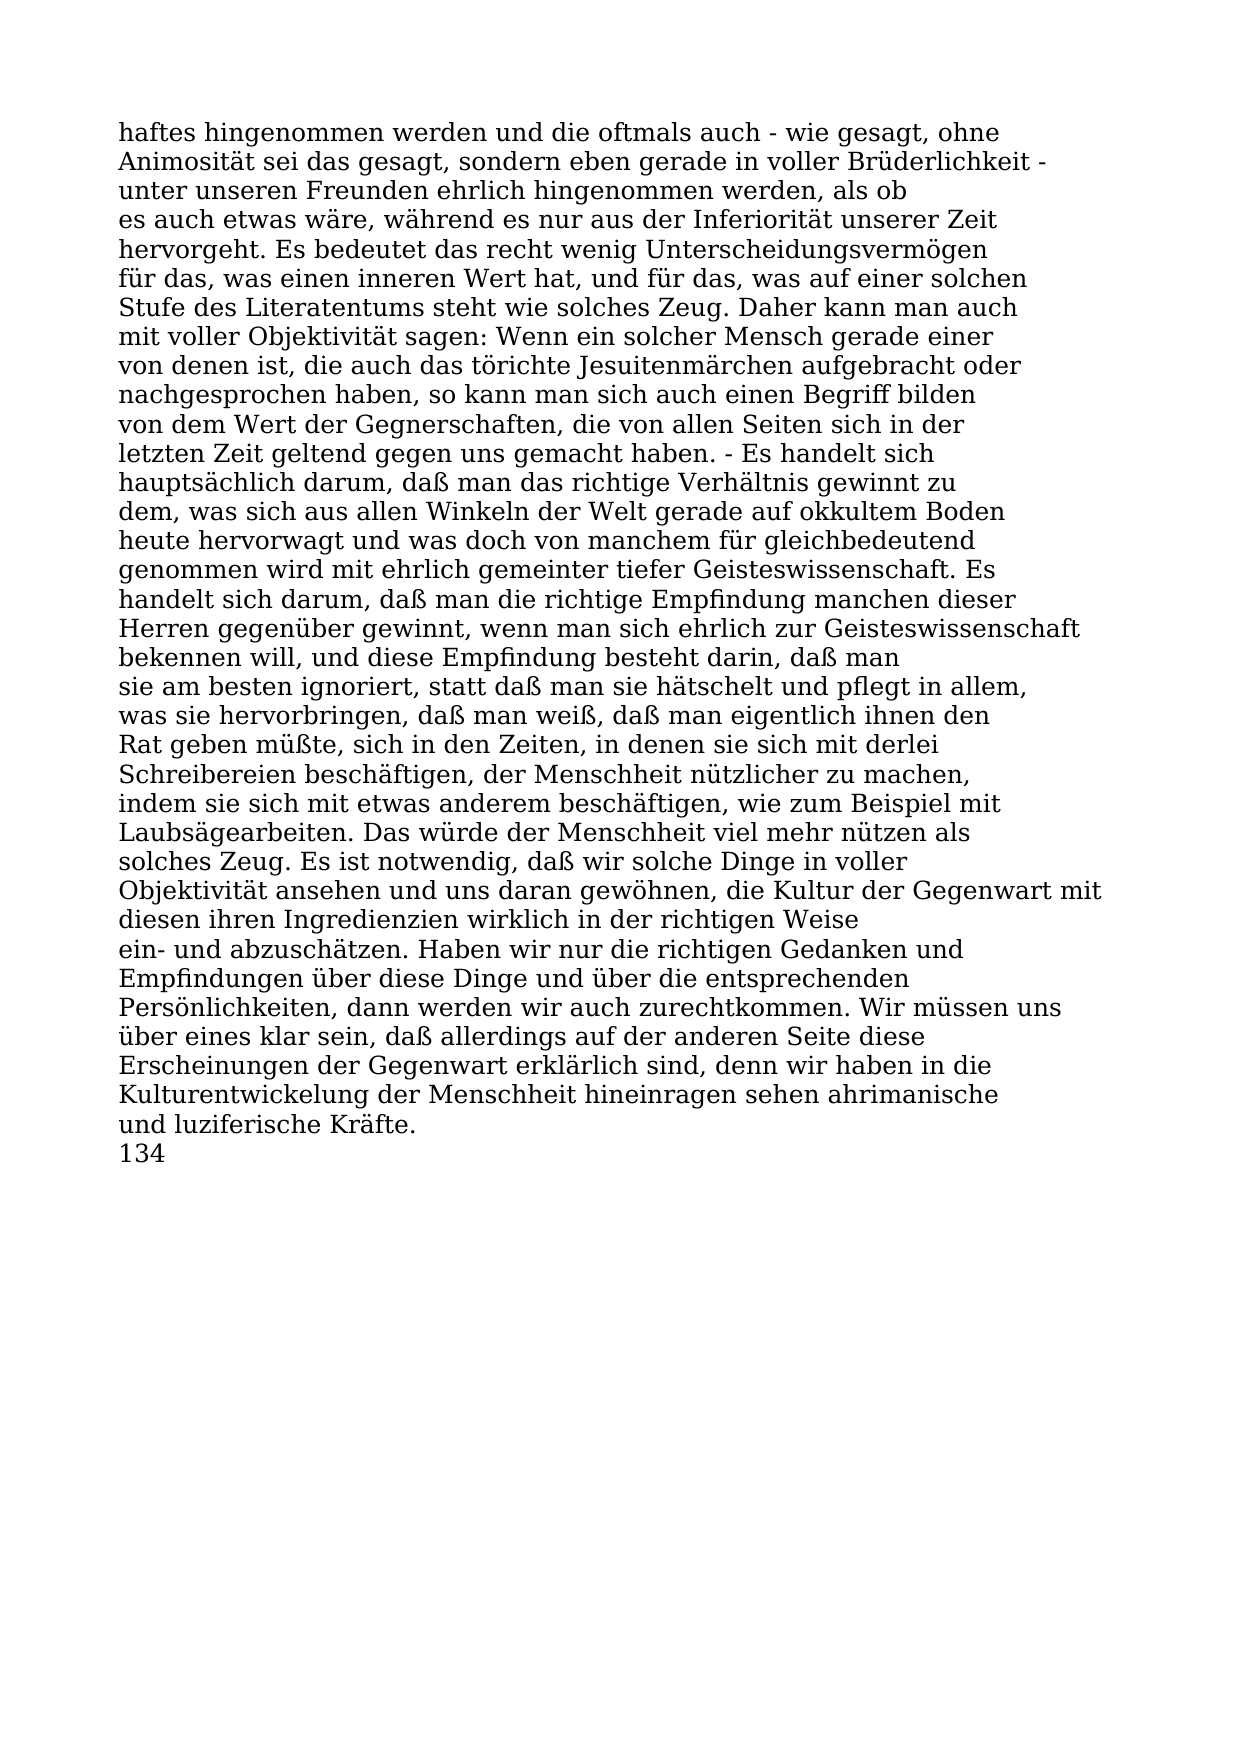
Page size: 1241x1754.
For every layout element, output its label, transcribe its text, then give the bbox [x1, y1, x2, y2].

text genommen wird mit ehrlich gemeinter tiefer Geisteswissenschaft. Es [118, 556, 1122, 585]
text Schreibereien beschäftigen, der Menschheit nützlicher zu machen, [118, 760, 1122, 789]
text von dem Wert der Gegnerschaften, die von allen Seiten sich in der [118, 410, 1122, 439]
text für das, was einen inneren Wert hat, und für das, was auf einer solchen [118, 264, 1122, 293]
text handelt sich darum, daß man die richtige Empfindung manchen dieser [118, 585, 1122, 614]
text Animosität sei das gesagt, sondern eben gerade in voller Brüderlichkeit - unter unseren Freunden ehrlich hingenommen werden, als ob [118, 147, 1122, 206]
text nachgesprochen haben, so kann man sich auch einen Begriff bilden [118, 381, 1122, 410]
text von denen ist, die auch das törichte Jesuitenmärchen aufgebracht oder [118, 351, 1122, 381]
text Herren gegenüber gewinnt, wenn man sich ehrlich zur Geisteswissenschaft bekennen will, und diese Empfindung besteht darin, daß man [118, 614, 1122, 672]
text haftes hingenommen werden und die oftmals auch - wie gesagt, ohne [118, 118, 1122, 147]
text es auch etwas wäre, während es nur aus der Inferiorität unserer Zeit [118, 206, 1122, 235]
text sie am besten ignoriert, statt daß man sie hätschelt und pflegt in allem, [118, 672, 1122, 701]
text ein- und abzuschätzen. Haben wir nur die richtigen Gedanken und [118, 935, 1122, 964]
text Rat geben müßte, sich in den Zeiten, in denen sie sich mit derlei [118, 731, 1122, 760]
text 134 [118, 1139, 1122, 1168]
text und luziferische Kräfte. [118, 1110, 1122, 1139]
text Objektivität ansehen und uns daran gewöhnen, die Kultur der Gegenwart mit diesen ihren Ingredienzien wirklich in der richtigen Weise [118, 876, 1122, 935]
text solches Zeug. Es ist notwendig, daß wir solche Dinge in voller [118, 847, 1122, 876]
text indem sie sich mit etwas anderem beschäftigen, wie zum Beispiel mit [118, 789, 1122, 818]
text hauptsächlich darum, daß man das richtige Verhältnis gewinnt zu [118, 468, 1122, 497]
text Kulturentwickelung der Menschheit hineinragen sehen ahrimanische [118, 1081, 1122, 1110]
text letzten Zeit geltend gegen uns gemacht haben. - Es handelt sich [118, 439, 1122, 468]
text hervorgeht. Es bedeutet das recht wenig Unterscheidungsvermögen [118, 235, 1122, 264]
text dem, was sich aus allen Winkeln der Welt gerade auf okkultem Boden [118, 497, 1122, 526]
text mit voller Objektivität sagen: Wenn ein solcher Mensch gerade einer [118, 322, 1122, 351]
text heute hervorwagt und was doch von manchem für gleichbedeutend [118, 526, 1122, 556]
text Empfindungen über diese Dinge und über die entsprechenden Persönlichkeiten, dann werden wir auch zurechtkommen. Wir müssen uns [118, 964, 1122, 1022]
text Stufe des Literatentums steht wie solches Zeug. Daher kann man auch [118, 293, 1122, 322]
text Laubsägearbeiten. Das würde der Menschheit viel mehr nützen als [118, 818, 1122, 847]
text über eines klar sein, daß allerdings auf der anderen Seite diese Erscheinungen der Gegenwart erklärlich sind, denn wir haben in die [118, 1022, 1122, 1081]
text was sie hervorbringen, daß man weiß, daß man eigentlich ihnen den [118, 701, 1122, 731]
